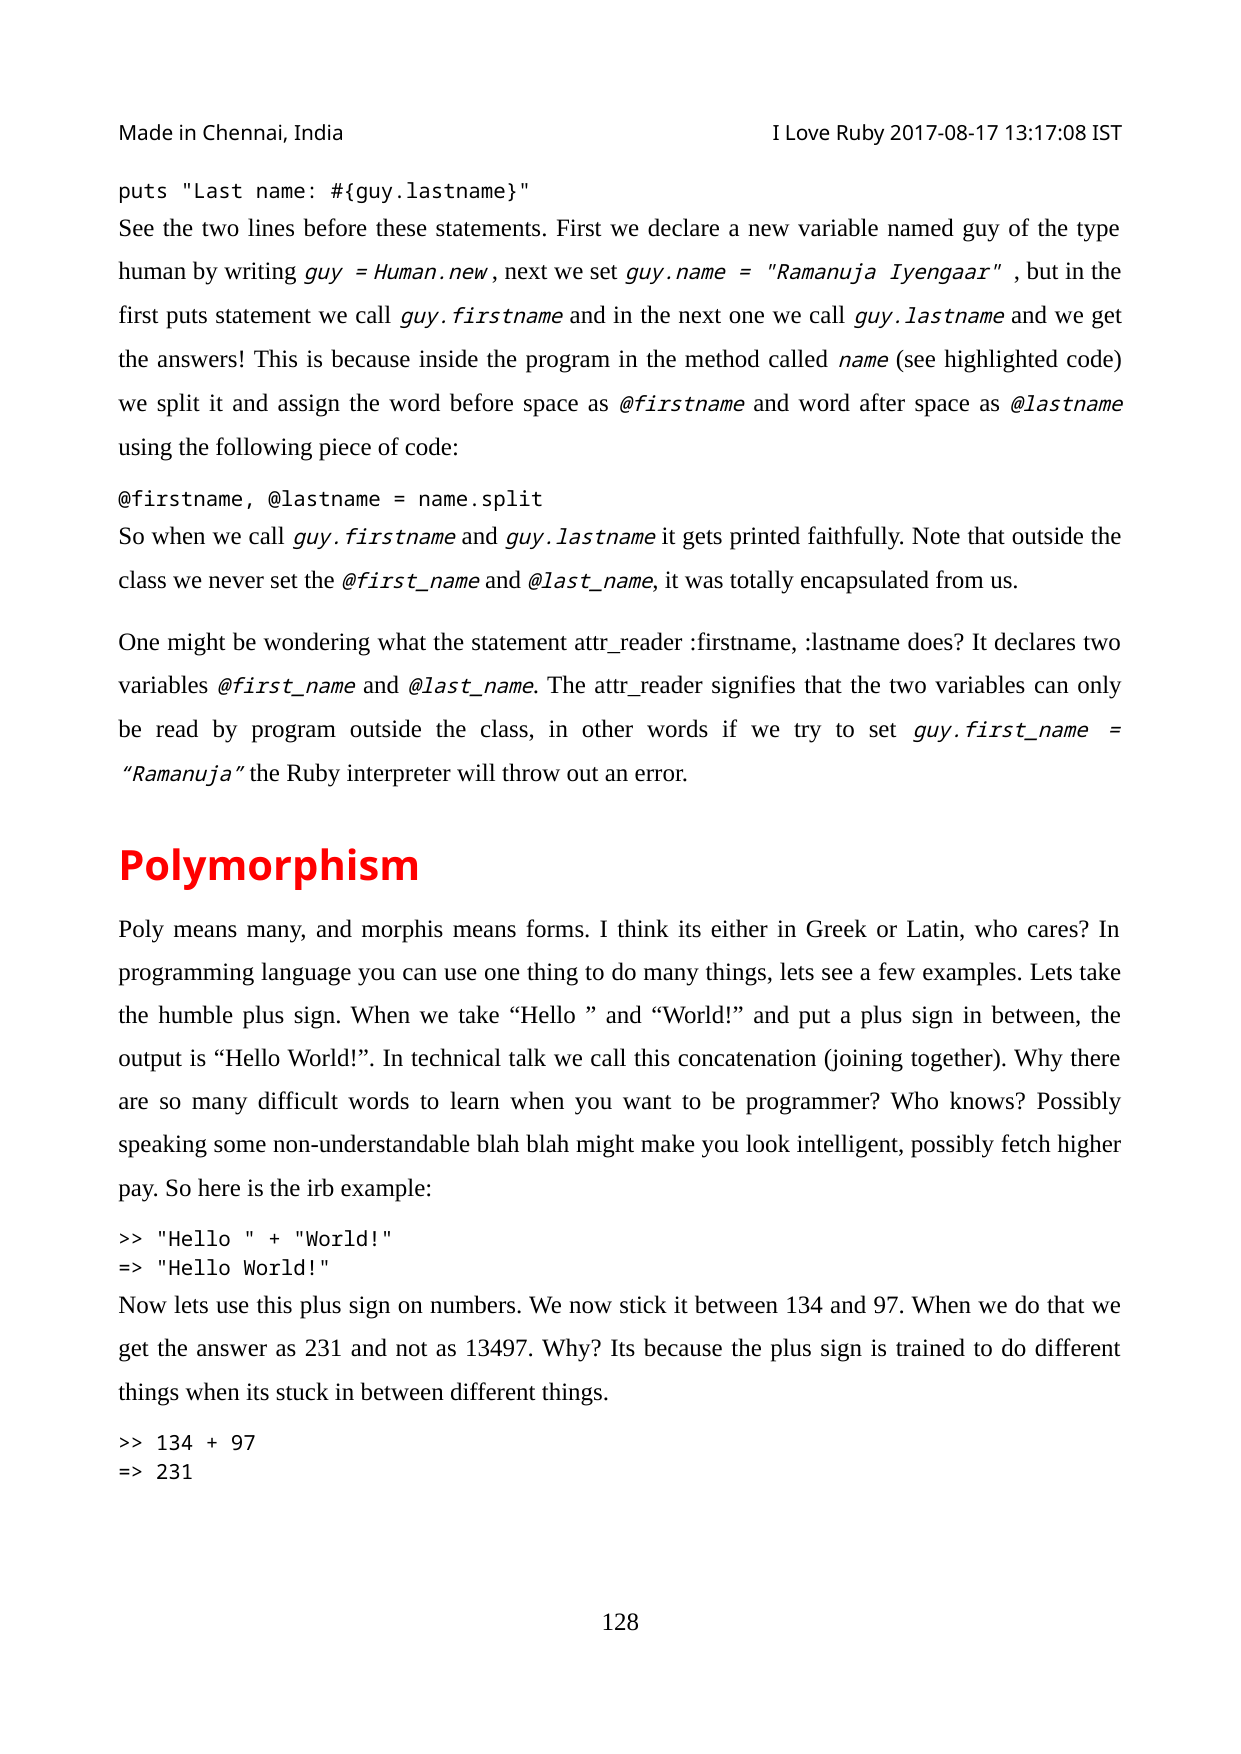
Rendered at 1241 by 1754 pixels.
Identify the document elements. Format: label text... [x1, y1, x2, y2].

text @firstname, @lastname = name.split [118, 484, 1122, 512]
text Poly means many, and morphis means forms. I think its either in Greek or Latin, who cares? In programming language you can use one thing to do many things, lets see a few examples. Lets take the humble plus sign. When we take “Hello ” and “World!” and put a plus sign in between, the output is “Hello World!”. In technical talk we call this concatenation (joining together). Why there are so many difficult words to learn when you want to be programmer? Who knows? Possibly speaking some non-understandable blah blah might make you look intelligent, possibly fetch higher pay. So here is the irb example: [118, 914, 1122, 1201]
text => "Hello World!" [118, 1253, 1122, 1281]
text puts "Last name: #{guy.lastname}" [118, 176, 1122, 204]
text => 231 [118, 1457, 1122, 1485]
text See the two lines before these statements. First we declare a new variable named guy of the type human by writing guy = Human.new , next we set guy.name = "Ramanuja Iyengaar" , but in the first puts statement we call guy.firstname and in the next one we call guy.lastname and we get the answers! This is because inside the program in the method called name (see highlighted code) we split it and assign the word before space as @firstname and word after space as @lastname using the following piece of code: [118, 213, 1122, 461]
text >> 134 + 97 [118, 1428, 1122, 1457]
text Now lets use this plus sign on numbers. We now stick it between 134 and 97. When we do that we get the answer as 231 and not as 13497. Why? Its because the plus sign is trained to do different things when its stuck in between different things. [118, 1290, 1122, 1405]
text >> "Hello " + "World!" [118, 1224, 1122, 1253]
subtitle Polymorphism [118, 836, 1122, 892]
text So when we call guy.firstname and guy.lastname it gets printed faithfully. Note that outside the class we never set the @first_name and @last_name, it was totally encapsulated from us. [118, 521, 1122, 594]
text One might be wondering what the statement attr_reader :firstname, :lastname does? It declares two variables @first_name and @last_name. The attr_reader signifies that the two variables can only be read by program outside the class, in other words if we try to set guy.first_name = “Ramanuja” the Ruby interpreter will throw out an error. [118, 627, 1122, 787]
